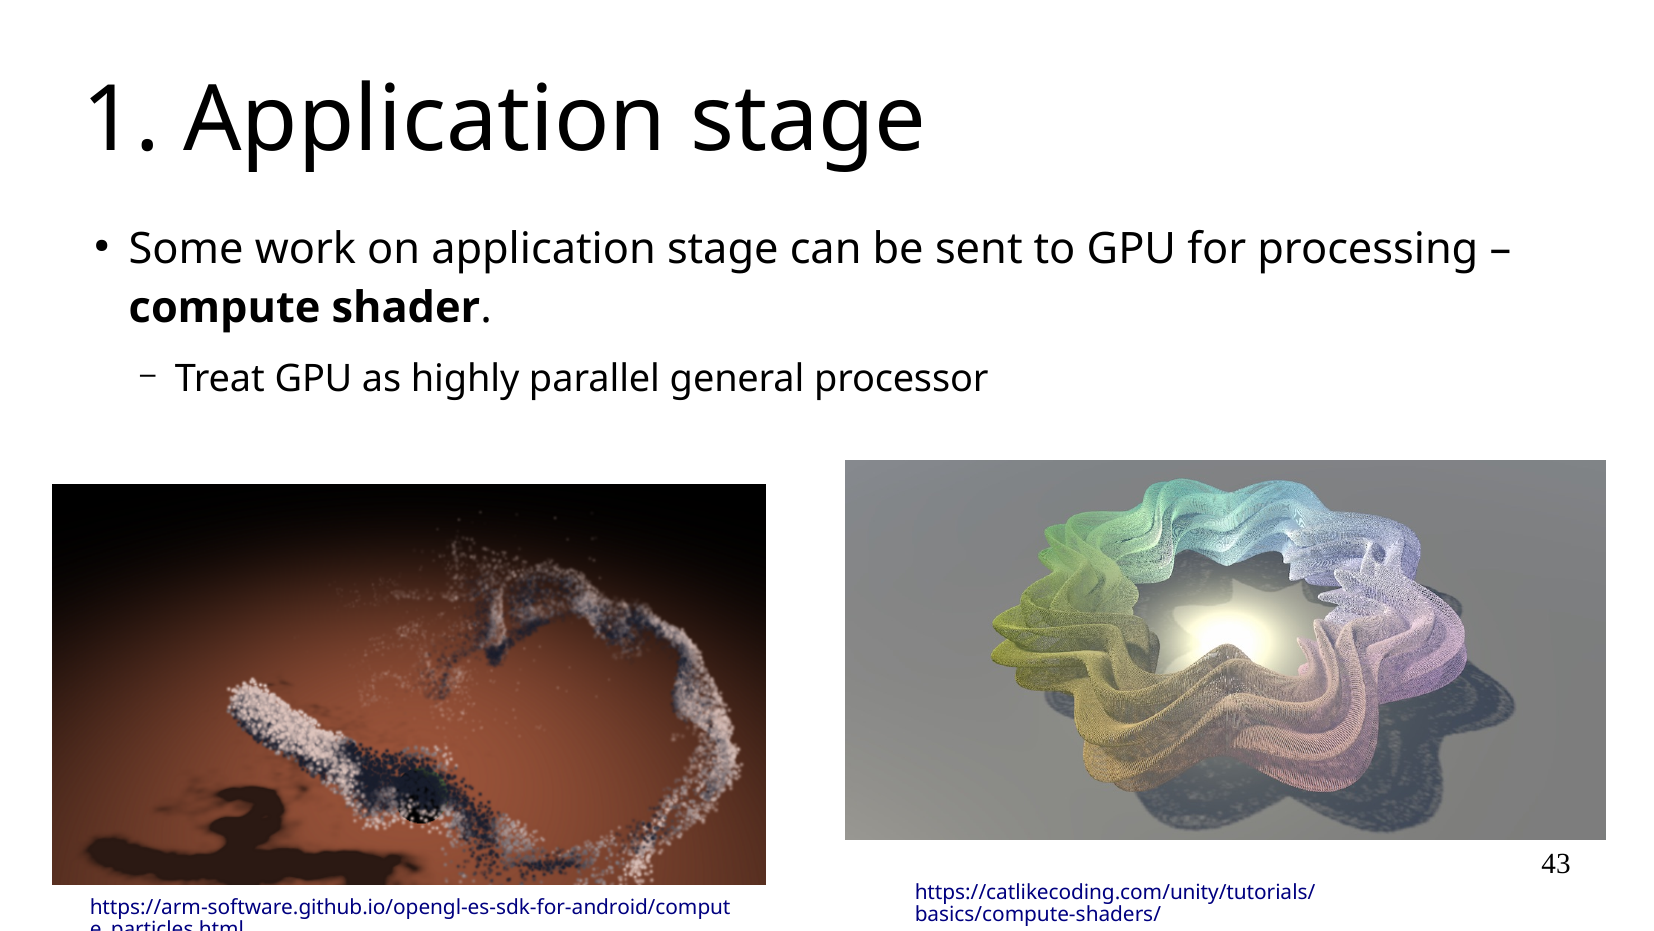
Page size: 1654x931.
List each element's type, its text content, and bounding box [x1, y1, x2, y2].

text_box https://arm-software.github.io/opengl-es-sdk-for-android/compute_particles.html [75, 885, 751, 931]
picture [52, 484, 766, 886]
picture [845, 460, 1606, 841]
list Some work on application stage can be sent to GPU for processing – compute shader. Treat GPU as highly parallel general processor [82, 217, 1571, 406]
text_box https://catlikecoding.com/unity/tutorials/basics/compute-shaders/ [900, 870, 1336, 911]
title 1. Application stage [82, 37, 1571, 193]
